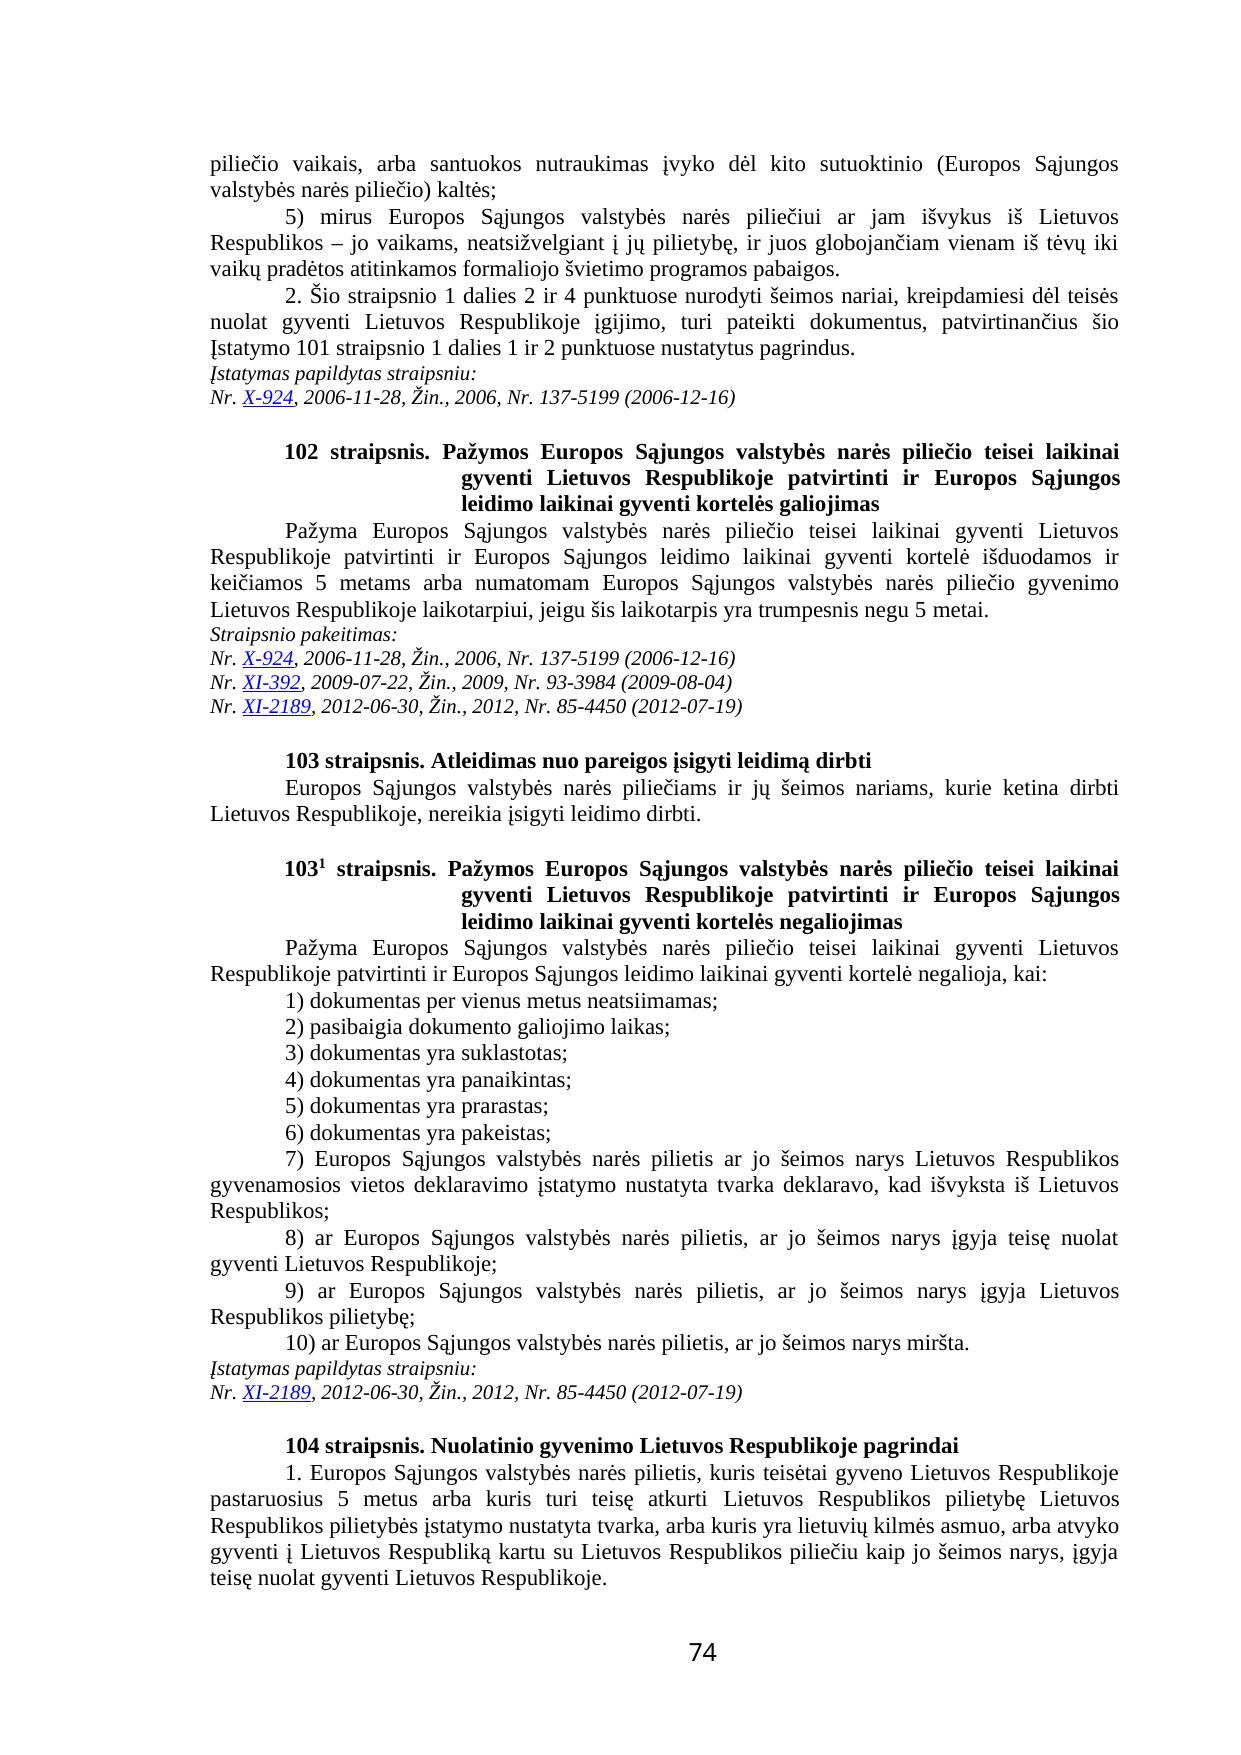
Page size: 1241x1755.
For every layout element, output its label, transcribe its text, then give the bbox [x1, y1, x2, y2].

text Nr. X-924, 2006-11-28, Žin., 2006, Nr. 137-5199 (2006-12-16) [210, 385, 1120, 409]
text piliečio vaikais, arba santuokos nutraukimas įvyko dėl kito sutuoktinio (Europos Sąjungos valstybės narės piliečio) kaltės; [210, 150, 1120, 203]
text Nr. XI-392, 2009-07-22, Žin., 2009, Nr. 93-3984 (2009-08-04) [210, 670, 1120, 694]
text 104 straipsnis. Nuolatinio gyvenimo Lietuvos Respublikoje pagrindai [210, 1433, 1120, 1459]
text 4) dokumentas yra panaikintas; [210, 1066, 1120, 1092]
text Pažyma Europos Sąjungos valstybės narės piliečio teisei laikinai gyventi Lietuvos Respublikoje patvirtinti ir Europos Sąjungos leidimo laikinai gyventi kortelė negalioja, kai: [210, 934, 1120, 987]
text 3) dokumentas yra suklastotas; [210, 1039, 1120, 1066]
text Įstatymas papildytas straipsniu: [210, 361, 1120, 385]
text 5) mirus Europos Sąjungos valstybės narės piliečiui ar jam išvykus iš Lietuvos Respublikos – jo vaikams, neatsižvelgiant į jų pilietybę, ir juos globojančiam vienam iš tėvų iki vaikų pradėtos atitinkamos formaliojo švietimo programos pabaigos. [210, 203, 1120, 282]
text 1031 straipsnis. Pažymos Europos Sąjungos valstybės narės piliečio teisei laikinai gyventi Lietuvos Respublikoje patvirtinti ir Europos Sąjungos leidimo laikinai gyventi kortelės negaliojimas [284, 855, 1120, 934]
text 1) dokumentas per vienus metus neatsiimamas; [210, 987, 1120, 1013]
text Nr. XI-2189, 2012-06-30, Žin., 2012, Nr. 85-4450 (2012-07-19) [210, 694, 1120, 718]
text 2) pasibaigia dokumento galiojimo laikas; [210, 1013, 1120, 1039]
text Įstatymas papildytas straipsniu: [210, 1356, 1120, 1380]
text 6) dokumentas yra pakeistas; [210, 1118, 1120, 1145]
text 2. Šio straipsnio 1 dalies 2 ir 4 punktuose nurodyti šeimos nariai, kreipdamiesi dėl teisės nuolat gyventi Lietuvos Respublikoje įgijimo, turi pateikti dokumentus, patvirtinančius šio Įstatymo 101 straipsnio 1 dalies 1 ir 2 punktuose nustatytus pagrindus. [210, 282, 1120, 361]
text 7) Europos Sąjungos valstybės narės pilietis ar jo šeimos narys Lietuvos Respublikos gyvenamosios vietos deklaravimo įstatymo nustatyta tvarka deklaravo, kad išvyksta iš Lietuvos Respublikos; [210, 1145, 1120, 1224]
text Nr. X-924, 2006-11-28, Žin., 2006, Nr. 137-5199 (2006-12-16) [210, 646, 1120, 670]
text Straipsnio pakeitimas: [210, 622, 1120, 646]
text 102 straipsnis. Pažymos Europos Sąjungos valstybės narės piliečio teisei laikinai gyventi Lietuvos Respublikoje patvirtinti ir Europos Sąjungos leidimo laikinai gyventi kortelės galiojimas [284, 438, 1120, 517]
text 1. Europos Sąjungos valstybės narės pilietis, kuris teisėtai gyveno Lietuvos Respublikoje pastaruosius 5 metus arba kuris turi teisę atkurti Lietuvos Respublikos pilietybę Lietuvos Respublikos pilietybės įstatymo nustatyta tvarka, arba kuris yra lietuvių kilmės asmuo, arba atvyko gyventi į Lietuvos Respubliką kartu su Lietuvos Respublikos piliečiu kaip jo šeimos narys, įgyja teisę nuolat gyventi Lietuvos Respublikoje. [210, 1459, 1120, 1591]
text 9) ar Europos Sąjungos valstybės narės pilietis, ar jo šeimos narys įgyja Lietuvos Respublikos pilietybę; [210, 1277, 1120, 1329]
text 5) dokumentas yra prarastas; [210, 1092, 1120, 1118]
text 8) ar Europos Sąjungos valstybės narės pilietis, ar jo šeimos narys įgyja teisę nuolat gyventi Lietuvos Respublikoje; [210, 1224, 1120, 1277]
text 103 straipsnis. Atleidimas nuo pareigos įsigyti leidimą dirbti [210, 747, 1120, 773]
text Nr. XI-2189, 2012-06-30, Žin., 2012, Nr. 85-4450 (2012-07-19) [210, 1380, 1120, 1404]
text 10) ar Europos Sąjungos valstybės narės pilietis, ar jo šeimos narys miršta. [210, 1329, 1120, 1356]
text Pažyma Europos Sąjungos valstybės narės piliečio teisei laikinai gyventi Lietuvos Respublikoje patvirtinti ir Europos Sąjungos leidimo laikinai gyventi kortelė išduodamos ir keičiamos 5 metams arba numatomam Europos Sąjungos valstybės narės piliečio gyvenimo Lietuvos Respublikoje laikotarpiui, jeigu šis laikotarpis yra trumpesnis negu 5 metai. [210, 517, 1120, 622]
text Europos Sąjungos valstybės narės piliečiams ir jų šeimos nariams, kurie ketina dirbti Lietuvos Respublikoje, nereikia įsigyti leidimo dirbti. [210, 773, 1120, 826]
